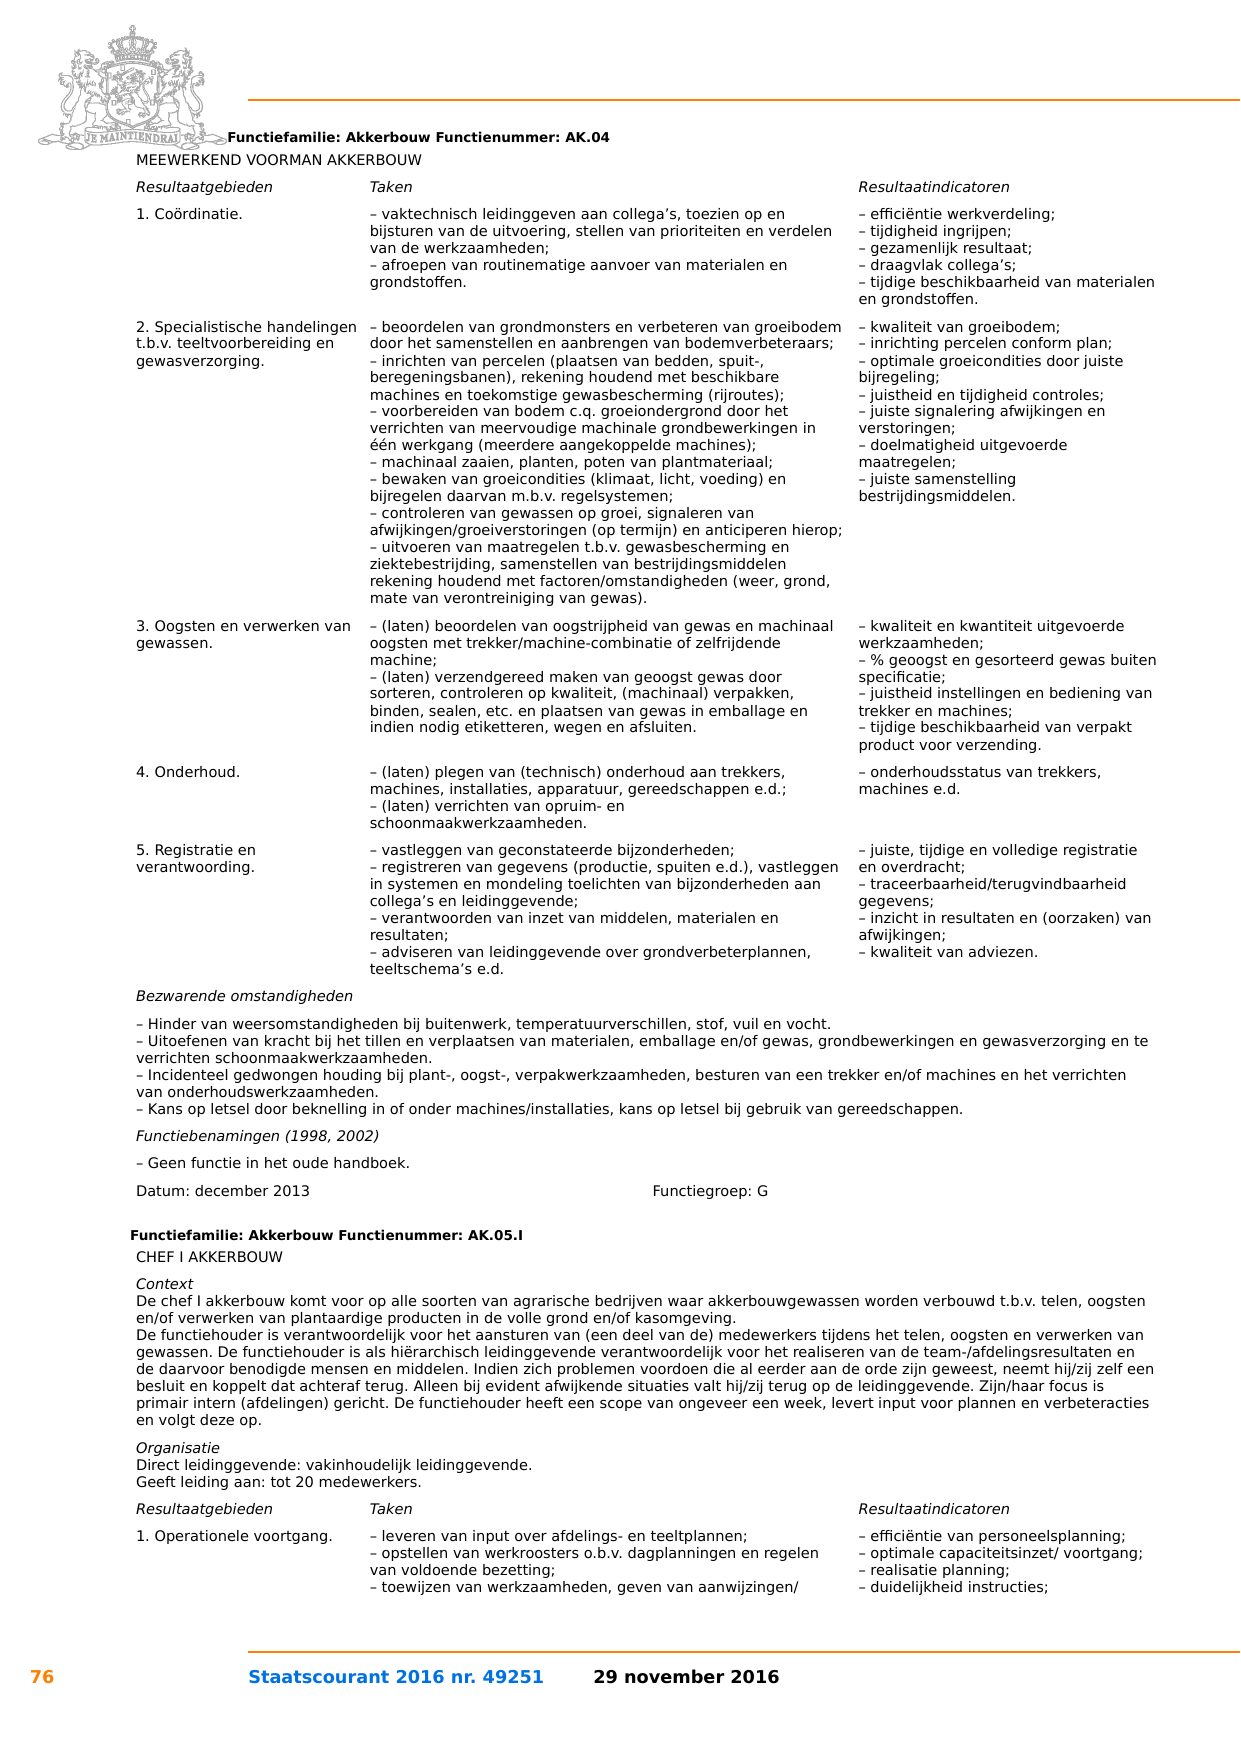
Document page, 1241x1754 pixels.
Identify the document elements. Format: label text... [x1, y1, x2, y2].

table_cell Organisatie Direct leidinggevende: vakinhoudelijk leidinggevende. Geeft leiding aan: tot 20 medewerkers. [131, 1435, 1163, 1495]
table_cell – vastleggen van geconstateerde bijzonderheden; – registreren van gegevens (productie, spuiten e.d.), vastleggen in systemen en mondeling toelichten van bijzonderheden aan collega’s en leidinggevende; – verantwoorden van inzet van middelen, materialen en resultaten; – adviseren van leidinggevende over grondverbeterplannen, teeltschema’s e.d. [364, 838, 852, 983]
table_cell Functiegroep: G [647, 1178, 1163, 1204]
table_cell Resultaatgebieden [131, 1496, 363, 1522]
table_cell – leveren van input over afdelings- en teeltplannen; – opstellen van werkroosters o.b.v. dagplanningen en regelen van voldoende bezetting; – toewijzen van werkzaamheden, geven van aanwijzingen/ [364, 1524, 852, 1601]
picture [38, 25, 227, 150]
table_cell – (laten) beoordelen van oogstrijpheid van gewas en machinaal oogsten met trekker/machine-combinatie of zelfrijdende machine; – (laten) verzendgereed maken van geoogst gewas door sorteren, controleren op kwaliteit, (machinaal) verpakken, binden, sealen, etc. en plaatsen van gewas in emballage en indien nodig etiketteren, wegen en afsluiten. [364, 613, 852, 758]
table_cell CHEF I AKKERBOUW [131, 1244, 1163, 1271]
table_cell – beoordelen van grondmonsters en verbeteren van groeibodem door het samenstellen en aanbrengen van bodemverbeteraars; – inrichten van percelen (plaatsen van bedden, spuit-, beregeningsbanen), rekening houdend met beschikbare machines en toekomstige gewasbescherming (rijroutes); – voorbereiden van bodem c.q. groeiondergrond door het verrichten van meervoudige machinale grondbewerkingen in één werkgang (meerdere aangekoppelde machines); – machinaal zaaien, planten, poten van plantmateriaal; – bewaken van groeicondities (klimaat, licht, voeding) en bijregelen daarvan m.b.v. regelsystemen; – controleren van gewassen op groei, signaleren van afwijkingen/groeiverstoringen (op termijn) en anticiperen hierop; – uitvoeren van maatregelen t.b.v. gewasbescherming en ziektebestrijding, samenstellen van bestrijdingsmiddelen rekening houdend met factoren/omstandigheden (weer, grond, mate van verontreiniging van gewas). [364, 314, 852, 612]
table_cell – onderhoudsstatus van trekkers, machines e.d. [853, 759, 1163, 836]
table_cell – efficiëntie van personeelsplanning; – optimale capaciteitsinzet/ voortgang; – realisatie planning; – duidelijkheid instructies; [853, 1524, 1163, 1601]
table_cell Taken [364, 174, 852, 200]
table_cell 3. Oogsten en verwerken van gewassen. [131, 613, 363, 758]
table_cell – juiste, tijdige en volledige registratie en overdracht; – traceerbaarheid/terugvindbaarheid gegevens; – inzicht in resultaten en (oorzaken) van afwijkingen; – kwaliteit van adviezen. [853, 838, 1163, 983]
table_cell Bezwarende omstandigheden [131, 984, 1163, 1010]
table_cell Resultaatindicatoren [853, 174, 1163, 200]
table_cell – Hinder van weersomstandigheden bij buitenwerk, temperatuurverschillen, stof, vuil en vocht. – Uitoefenen van kracht bij het tillen en verplaatsen van materialen, emballage en/of gewas, grondbewerkingen en gewasverzorging en te verrichten schoonmaakwerkzaamheden. – Incidenteel gedwongen houding bij plant-, oogst-, verpakwerkzaamheden, besturen van een trekker en/of machines en het verrichten van onderhoudswerkzaamheden. – Kans op letsel door beknelling in of onder machines/installaties, kans op letsel bij gebruik van gereedschappen. [131, 1011, 1163, 1122]
table_cell 5. Registratie en verantwoording. [131, 838, 363, 983]
table_cell Resultaatindicatoren [853, 1496, 1163, 1522]
table_cell 1. Operationele voortgang. [131, 1524, 363, 1601]
table_cell – vaktechnisch leidinggeven aan collega’s, toezien op en bijsturen van de uitvoering, stellen van prioriteiten en verdelen van de werkzaamheden; – afroepen van routinematige aanvoer van materialen en grondstoffen. [364, 201, 852, 313]
table_cell – kwaliteit en kwantiteit uitgevoerde werkzaamheden; – % geoogst en gesorteerd gewas buiten specificatie; – juistheid instellingen en bediening van trekker en machines; – tijdige beschikbaarheid van verpakt product voor verzending. [853, 613, 1163, 758]
table_cell – Geen functie in het oude handboek. [131, 1151, 1163, 1177]
table_header Functiefamilie: Akkerbouw Functienummer: AK.05.I [130, 1228, 1163, 1243]
table_header Functiefamilie: Akkerbouw Functienummer: AK.04 [227, 130, 1163, 146]
table_cell 4. Onderhoud. [131, 759, 363, 836]
table_cell – (laten) plegen van (technisch) onderhoud aan trekkers, machines, installaties, apparatuur, gereedschappen e.d.; – (laten) verrichten van opruim- en schoonmaakwerkzaamheden. [364, 759, 852, 836]
table_cell Functiebenamingen (1998, 2002) [131, 1123, 1163, 1150]
table_cell – efficiëntie werkverdeling; – tijdigheid ingrijpen; – gezamenlijk resultaat; – draagvlak collega’s; – tijdige beschikbaarheid van materialen en grondstoffen. [853, 201, 1163, 313]
table_cell 1. Coördinatie. [131, 201, 363, 313]
table_cell Resultaatgebieden [131, 174, 363, 200]
table_cell Datum: december 2013 [131, 1178, 646, 1204]
table_cell Taken [364, 1496, 852, 1522]
table_cell Context De chef I akkerbouw komt voor op alle soorten van agrarische bedrijven waar akkerbouwgewassen worden verbouwd t.b.v. telen, oogsten en/of verwerken van plantaardige producten in de volle grond en/of kasomgeving. De functiehouder is verantwoordelijk voor het aansturen van (een deel van de) medewerkers tijdens het telen, oogsten en verwerken van gewassen. De functiehouder is als hiërarchisch leidinggevende verantwoordelijk voor het realiseren van de team-/afdelingsresultaten en de daarvoor benodigde mensen en middelen. Indien zich problemen voordoen die al eerder aan de orde zijn geweest, neemt hij/zij zelf een besluit en koppelt dat achteraf terug. Alleen bij evident afwijkende situaties valt hij/zij terug op de leidinggevende. Zijn/haar focus is primair intern (afdelingen) gericht. De functiehouder heeft een scope van ongeveer een week, levert input voor plannen en verbeteracties en volgt deze op. [131, 1272, 1163, 1434]
table_cell – kwaliteit van groeibodem; – inrichting percelen conform plan; – optimale groeicondities door juiste bijregeling; – juistheid en tijdigheid controles; – juiste signalering afwijkingen en verstoringen; – doelmatigheid uitgevoerde maatregelen; – juiste samenstelling bestrijdingsmiddelen. [853, 314, 1163, 612]
table_cell 2. Specialistische handelingen t.b.v. teeltvoorbereiding en gewasverzorging. [131, 314, 363, 612]
table_cell MEEWERKEND VOORMAN AKKERBOUW [131, 147, 1163, 173]
